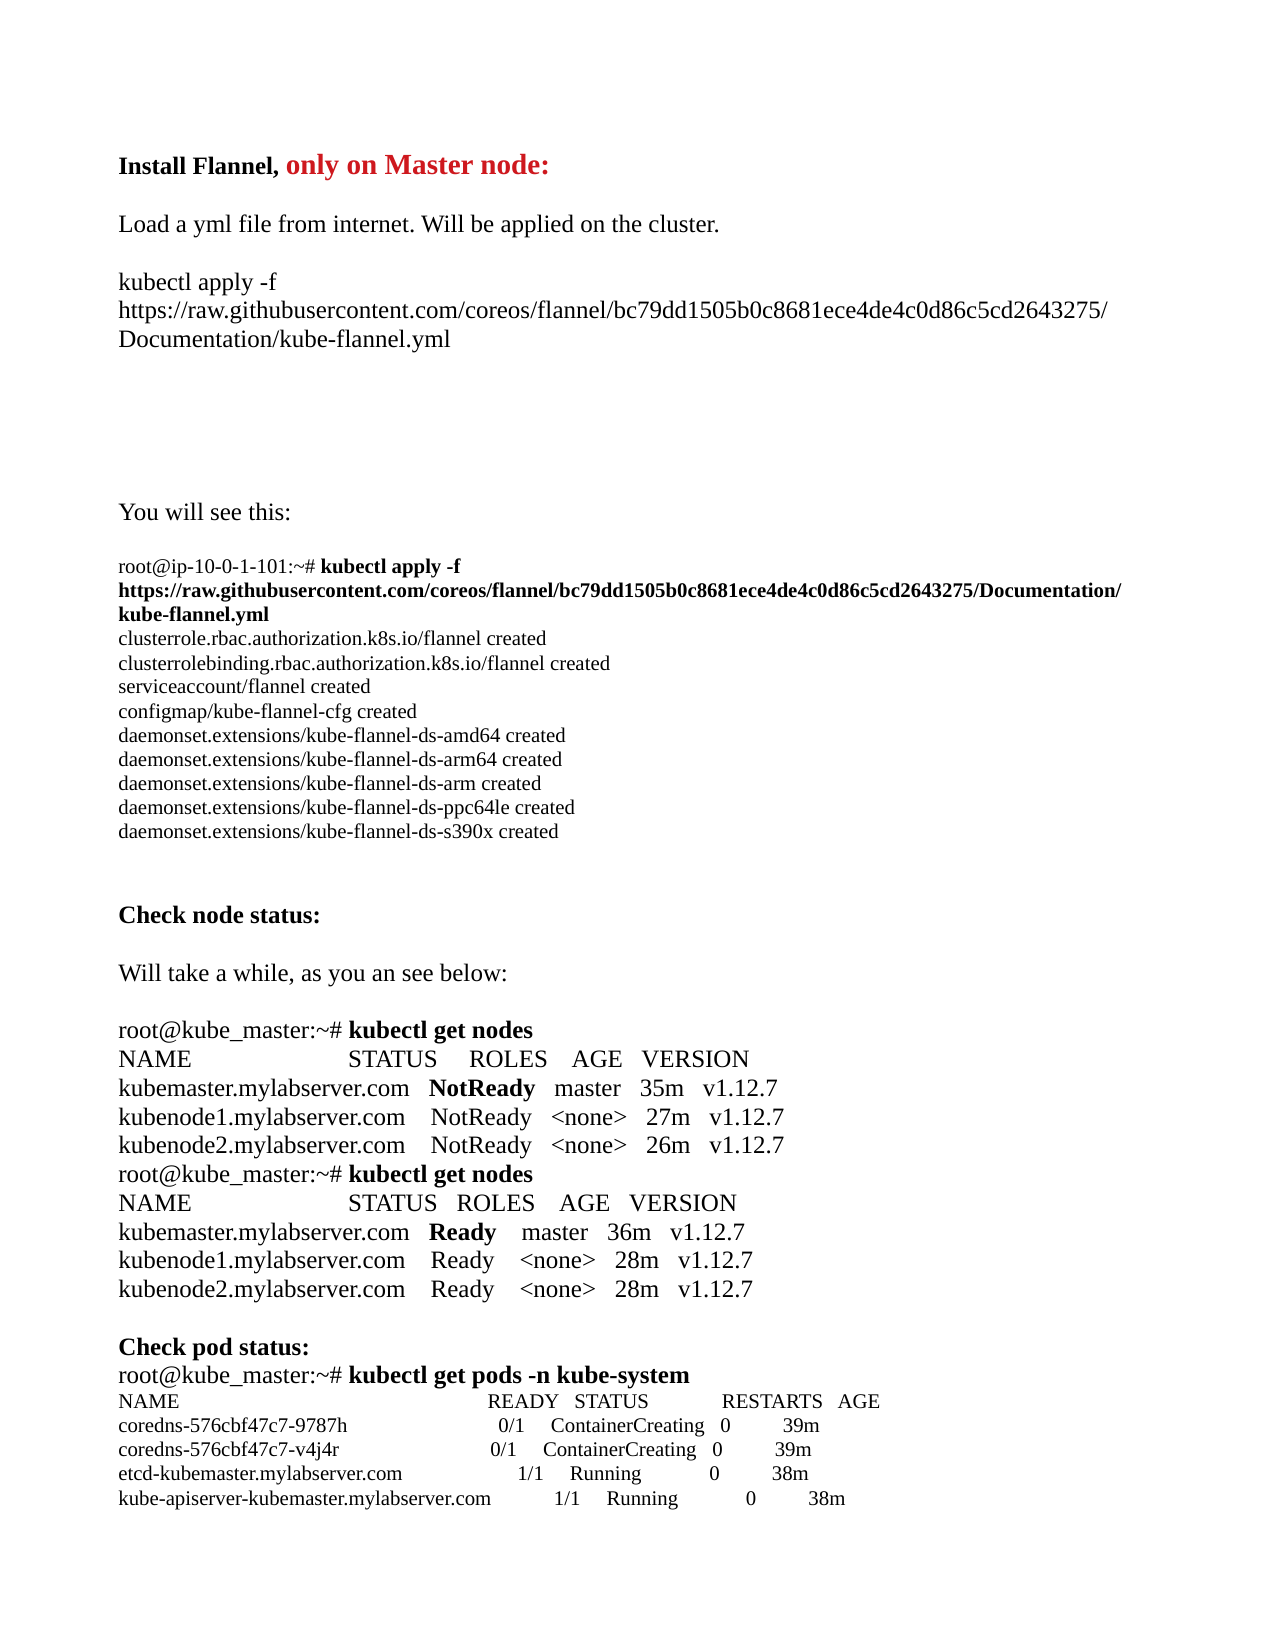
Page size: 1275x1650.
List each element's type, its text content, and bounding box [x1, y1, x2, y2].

text Load a yml file from internet. Will be applied on the cluster. [118, 209, 1157, 238]
text root@kube_master:~# kubectl get pods -n kube-system [118, 1360, 1157, 1389]
text daemonset.extensions/kube-flannel-ds-arm64 created [118, 747, 1157, 771]
text etcd-kubemaster.mylabserver.com 1/1 Running 0 38m [118, 1461, 1157, 1485]
text configmap/kube-flannel-cfg created [118, 698, 1157, 723]
text kubenode2.mylabserver.com Ready <none> 28m v1.12.7 [118, 1274, 1157, 1303]
text clusterrole.rbac.authorization.k8s.io/flannel created [118, 626, 1157, 650]
text kubemaster.mylabserver.com NotReady master 35m v1.12.7 [118, 1073, 1157, 1102]
text Check node status: [118, 900, 1157, 929]
text serviceaccount/flannel created [118, 674, 1157, 698]
text daemonset.extensions/kube-flannel-ds-s390x created [118, 819, 1157, 843]
text daemonset.extensions/kube-flannel-ds-amd64 created [118, 723, 1157, 747]
text root@ip-10-0-1-101:~# kubectl apply -f https://raw.githubusercontent.com/coreos/flannel/bc79dd1505b0c8681ece4de4c0d86c5cd2643275/Documentation/kube-flannel.yml [118, 554, 1157, 626]
text Install Flannel, only on Master node: [118, 147, 1157, 180]
text NAME STATUS ROLES AGE VERSION [118, 1044, 1157, 1073]
text coredns-576cbf47c7-v4j4r 0/1 ContainerCreating 0 39m [118, 1437, 1157, 1461]
text kubenode1.mylabserver.com Ready <none> 28m v1.12.7 [118, 1245, 1157, 1274]
text kubemaster.mylabserver.com Ready master 36m v1.12.7 [118, 1217, 1157, 1245]
text root@kube_master:~# kubectl get nodes [118, 1015, 1157, 1044]
text kubenode2.mylabserver.com NotReady <none> 26m v1.12.7 [118, 1130, 1157, 1159]
text daemonset.extensions/kube-flannel-ds-arm created [118, 771, 1157, 795]
text kubectl apply -f https://raw.githubusercontent.com/coreos/flannel/bc79dd1505b0c8681ece4de4c0d86c5cd2643275/Documentation/kube-flannel.yml [118, 267, 1157, 353]
text NAME STATUS ROLES AGE VERSION [118, 1188, 1157, 1217]
text Check pod status: [118, 1332, 1157, 1360]
text kubenode1.mylabserver.com NotReady <none> 27m v1.12.7 [118, 1102, 1157, 1130]
text daemonset.extensions/kube-flannel-ds-ppc64le created [118, 795, 1157, 819]
text root@kube_master:~# kubectl get nodes [118, 1159, 1157, 1188]
text Will take a while, as you an see below: [118, 958, 1157, 987]
text clusterrolebinding.rbac.authorization.k8s.io/flannel created [118, 650, 1157, 674]
text coredns-576cbf47c7-9787h 0/1 ContainerCreating 0 39m [118, 1413, 1157, 1437]
text NAME READY STATUS RESTARTS AGE [118, 1389, 1157, 1413]
text kube-apiserver-kubemaster.mylabserver.com 1/1 Running 0 38m [118, 1485, 1157, 1509]
text You will see this: [118, 497, 1157, 525]
